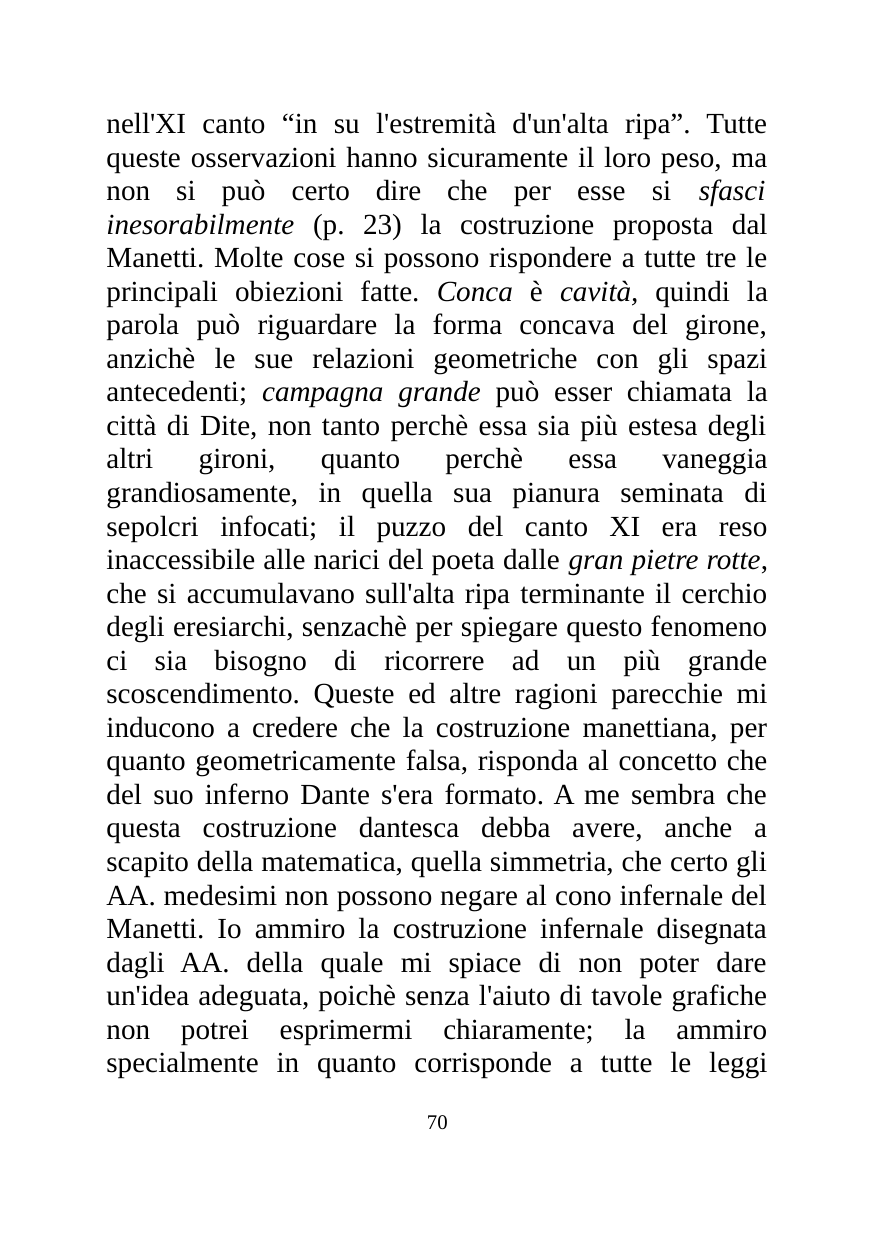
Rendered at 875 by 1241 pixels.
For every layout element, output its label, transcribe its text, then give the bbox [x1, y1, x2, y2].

text nell'XI canto “in su l'estremità d'un'alta ripa”. Tutte queste osservazioni hanno sicuramente il loro peso, ma non si può certo dire che per esse si sfasci inesorabilmente (p. 23) la costruzione proposta dal Manetti. Molte cose si possono rispondere a tutte tre le principali obiezioni fatte. Conca è cavità, quindi la parola può riguardare la forma concava del girone, anzichè le sue relazioni geometriche con gli spazi antecedenti; campagna grande può esser chiamata la città di Dite, non tanto perchè essa sia più estesa degli altri gironi, quanto perchè essa vaneggia grandiosamente, in quella sua pianura seminata di sepolcri infocati; il puzzo del canto XI era reso inaccessibile alle narici del poeta dalle gran pietre rotte, che si accumulavano sull'alta ripa terminante il cerchio degli eresiarchi, senzachè per spiegare questo fenomeno ci sia bisogno di ricorrere ad un più grande scoscendimento. Queste ed altre ragioni parecchie mi inducono a credere che la costruzione manettiana, per quanto geometricamente falsa, risponda al concetto che del suo inferno Dante s'era formato. A me sembra che questa costruzione dantesca debba avere, anche a scapito della matematica, quella simmetria, che certo gli AA. medesimi non possono negare al cono infernale del Manetti. Io ammiro la costruzione infernale disegnata dagli AA. della quale mi spiace di non poter dare un'idea adeguata, poichè senza l'aiuto di tavole grafiche non potrei esprimermi chiaramente; la ammiro specialmente in quanto corrisponde a tutte le leggi [106, 106, 768, 1079]
